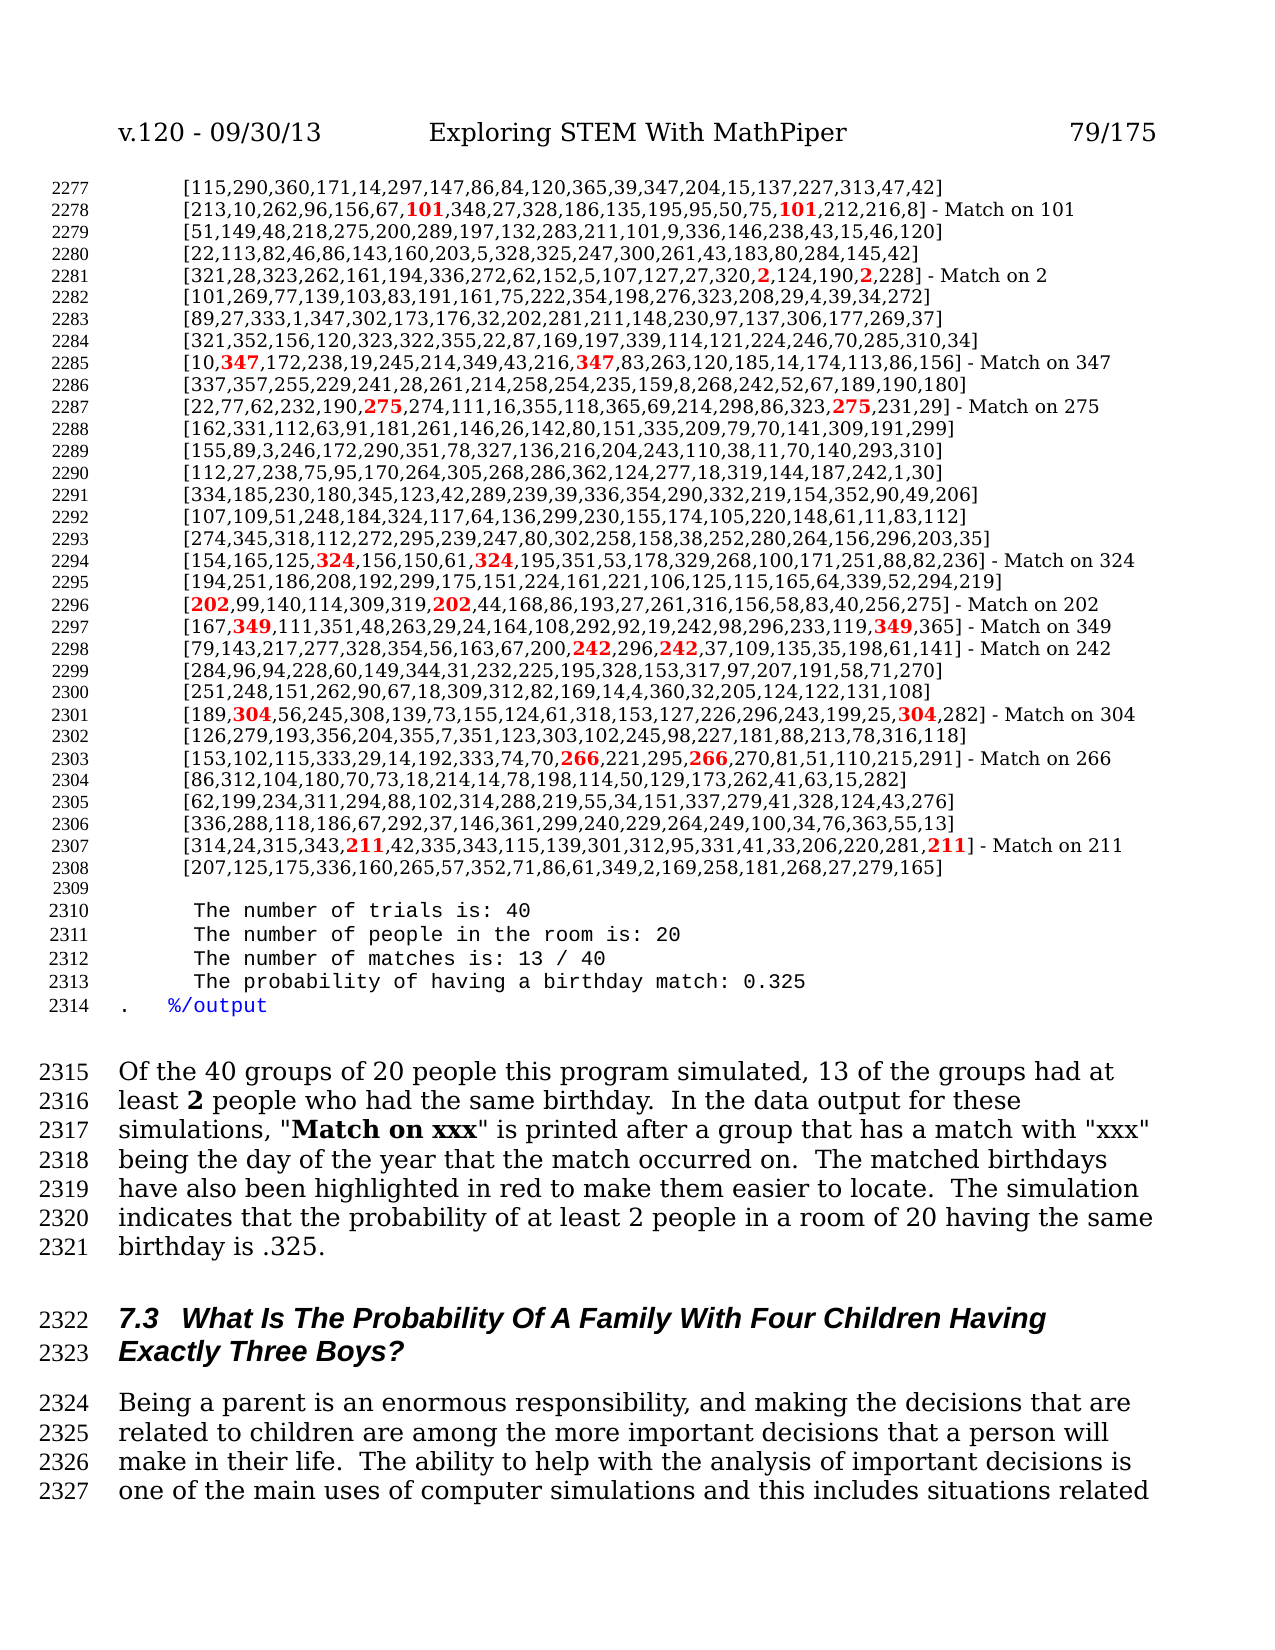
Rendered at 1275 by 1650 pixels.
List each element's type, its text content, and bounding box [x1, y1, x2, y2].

text [321,28,323,262,161,194,336,272,62,152,5,107,127,27,320,2,124,190,2,228] - Match on 2 [148, 264, 1157, 287]
text [284,96,94,228,60,149,344,31,232,225,195,328,153,317,97,207,191,58,71,270] [148, 660, 1157, 682]
text [107,109,51,248,184,324,117,64,136,299,230,155,174,105,220,148,61,11,83,112] [148, 506, 1157, 528]
text [251,248,151,262,90,67,18,309,312,82,169,14,4,360,32,205,124,122,131,108] [148, 682, 1157, 703]
subtitle What Is The Probability Of A Family With Four Children Having Exactly Three Boys? [118, 1301, 1157, 1368]
text [194,251,186,208,192,299,175,151,224,161,221,106,125,115,165,64,339,52,294,219] [148, 572, 1157, 593]
text [202,99,140,114,309,319,202,44,168,86,193,27,261,316,156,58,83,40,256,275] - Match on 202 [148, 593, 1157, 616]
text [207,125,175,336,160,265,57,352,71,86,61,349,2,169,258,181,268,27,279,165] [148, 857, 1157, 879]
text [213,10,262,96,156,67,101,348,27,328,186,135,195,95,50,75,101,212,216,8] - Match on 101 [148, 199, 1157, 221]
text [22,113,82,46,86,143,160,203,5,328,325,247,300,261,43,183,80,284,145,42] [148, 243, 1157, 264]
text [155,89,3,246,172,290,351,78,327,136,216,204,243,110,38,11,70,140,293,310] [148, 440, 1157, 462]
text [334,185,230,180,345,123,42,289,239,39,336,354,290,332,219,154,352,90,49,206] [148, 484, 1157, 506]
text [115,290,360,171,14,297,147,86,84,120,365,39,347,204,15,137,227,313,47,42] [148, 177, 1157, 199]
text [314,24,315,343,211,42,335,343,115,139,301,312,95,331,41,33,206,220,281,211] - Match on 211 [148, 835, 1157, 857]
text [274,345,318,112,272,295,239,247,80,302,258,158,38,252,280,264,156,296,203,35] [148, 528, 1157, 549]
text [153,102,115,333,29,14,192,333,74,70,266,221,295,266,270,81,51,110,215,291] - Match on 266 [148, 747, 1157, 769]
text The number of matches is: 13 / 40 [118, 948, 1157, 971]
text [126,279,193,356,204,355,7,351,123,303,102,245,98,227,181,88,213,78,316,118] [148, 726, 1157, 747]
text The probability of having a birthday match: 0.325 [118, 971, 1157, 995]
text [167,349,111,351,48,263,29,24,164,108,292,92,19,242,98,296,233,119,349,365] - Match on 349 [148, 616, 1157, 638]
text The number of people in the room is: 20 [118, 924, 1157, 948]
text Being a parent is an enormous responsibility, and making the decisions that are related to children are among the more important decisions that a person will make in their life. The ability to help with the analysis of important decisions is one of the main uses of computer simulations and this includes situations related [118, 1389, 1157, 1505]
text [62,199,234,311,294,88,102,314,288,219,55,34,151,337,279,41,328,124,43,276] [148, 791, 1157, 813]
text [79,143,217,277,328,354,56,163,67,200,242,296,242,37,109,135,35,198,61,141] - Match on 242 [148, 638, 1157, 660]
text [162,331,112,63,91,181,261,146,26,142,80,151,335,209,79,70,141,309,191,299] [148, 418, 1157, 440]
text . %/output [118, 995, 1157, 1018]
text [321,352,156,120,323,322,355,22,87,169,197,339,114,121,224,246,70,285,310,34] [148, 330, 1157, 352]
text [86,312,104,180,70,73,18,214,14,78,198,114,50,129,173,262,41,63,15,282] [148, 769, 1157, 791]
text [51,149,48,218,275,200,289,197,132,283,211,101,9,336,146,238,43,15,46,120] [148, 221, 1157, 243]
text [337,357,255,229,241,28,261,214,258,254,235,159,8,268,242,52,67,189,190,180] [148, 374, 1157, 396]
text [89,27,333,1,347,302,173,176,32,202,281,211,148,230,97,137,306,177,269,37] [148, 308, 1157, 330]
text [154,165,125,324,156,150,61,324,195,351,53,178,329,268,100,171,251,88,82,236] - Match on 324 [148, 549, 1157, 572]
text Of the 40 groups of 20 people this program simulated, 13 of the groups had at least 2 people who had the same birthday. In the data output for these simulations, "Match on xxx" is printed after a group that has a match with "xxx" being the day of the year that the match occurred on. The matched birthdays have also been highlighted in red to make them easier to locate. The simulation indicates that the probability of at least 2 people in a room of 20 having the same birthday is .325. [118, 1057, 1157, 1262]
text [112,27,238,75,95,170,264,305,268,286,362,124,277,18,319,144,187,242,1,30] [148, 462, 1157, 484]
text [101,269,77,139,103,83,191,161,75,222,354,198,276,323,208,29,4,39,34,272] [148, 287, 1157, 308]
text [22,77,62,232,190,275,274,111,16,355,118,365,69,214,298,86,323,275,231,29] - Match on 275 [148, 396, 1157, 418]
text The number of trials is: 40 [118, 900, 1157, 924]
text [10,347,172,238,19,245,214,349,43,216,347,83,263,120,185,14,174,113,86,156] - Match on 347 [148, 352, 1157, 374]
text [336,288,118,186,67,292,37,146,361,299,240,229,264,249,100,34,76,363,55,13] [148, 813, 1157, 835]
text [189,304,56,245,308,139,73,155,124,61,318,153,127,226,296,243,199,25,304,282] - Match on 304 [148, 703, 1157, 726]
